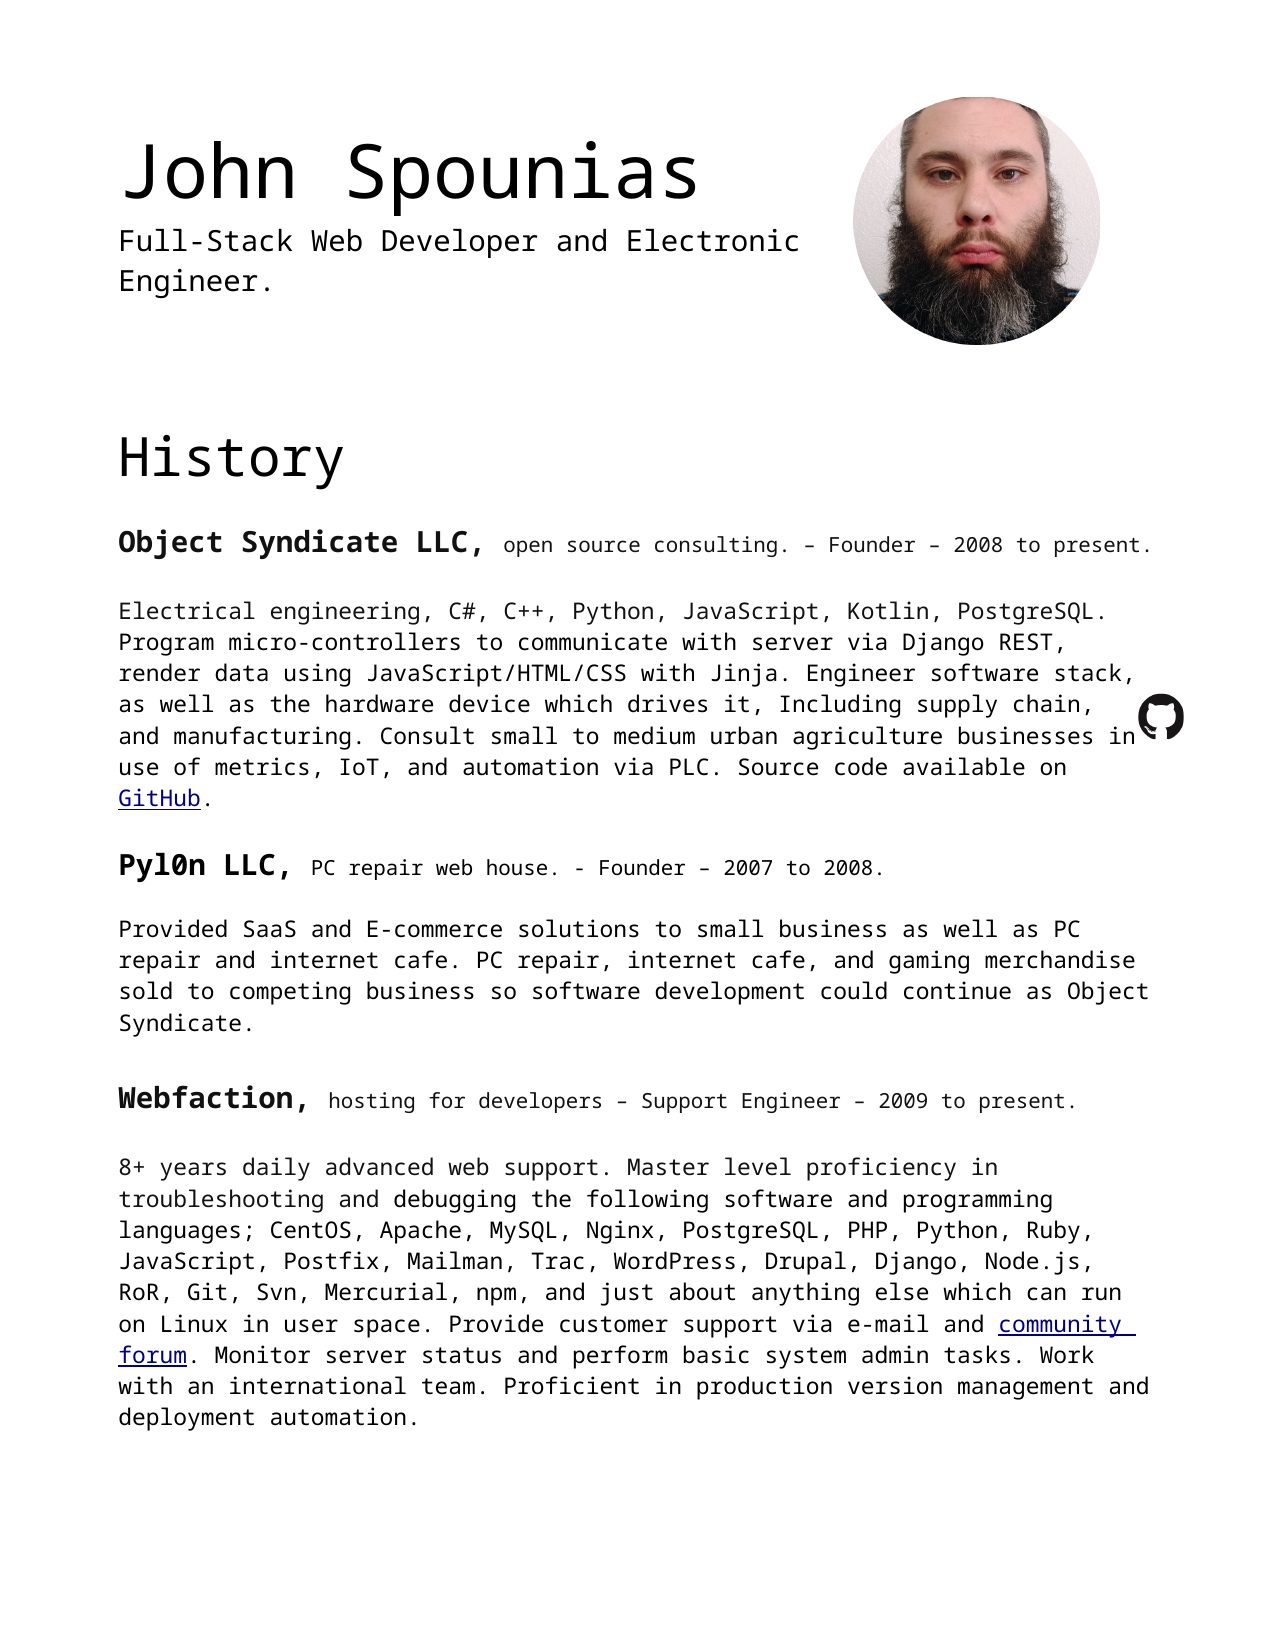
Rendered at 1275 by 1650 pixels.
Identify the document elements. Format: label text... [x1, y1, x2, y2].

text John Spounias [118, 118, 853, 220]
text Pyl0n LLC, PC repair web house. - Founder – 2007 to 2008. [118, 845, 1157, 884]
text Full-Stack Web Developer and Electronic Engineer. [118, 220, 853, 300]
text Provided SaaS and E-commerce solutions to small business as well as PC repair and internet cafe. PC repair, internet cafe, and gaming merchandise sold to competing business so software development could continue as Object Syndicate. [118, 913, 1157, 1038]
text History [118, 419, 1157, 492]
text render data using JavaScript/HTML/CSS with Jinja. Engineer software stack, as well as the hardware device which drives it, Including supply chain, and manufacturing. Consult small to medium urban agriculture businesses in use of metrics, IoT, and automation via PLC. Source code available on GitHub. [118, 657, 1157, 813]
text [1101, 118, 1157, 220]
picture [853, 97, 1101, 345]
text Program micro-controllers to communicate with server via Django REST, [118, 626, 1157, 657]
text 8+ years daily advanced web support. Master level proficiency in troubleshooting and debugging the following software and programming languages; CentOS, Apache, MySQL, Nginx, PostgreSQL, PHP, Python, Ruby, JavaScript, Postfix, Mailman, Trac, WordPress, Drupal, Django, Node.js, RoR, Git, Svn, Mercurial, npm, and just about anything else which can run on Linux in user space. Provide customer support via e-mail and community forum. Monitor server status and perform basic system admin tasks. Work with an international team. Proficient in production version management and deployment automation. [118, 1151, 1157, 1432]
picture [1138, 693, 1184, 740]
text Electrical engineering, C#, C++, Python, JavaScript, Kotlin, PostgreSQL. [118, 595, 1157, 626]
text [1101, 220, 1157, 300]
text Webfaction, hosting for developers – Support Engineer – 2009 to present. [118, 1077, 1157, 1117]
text Object Syndicate LLC, open source consulting. – Founder – 2008 to present. [118, 521, 1157, 561]
